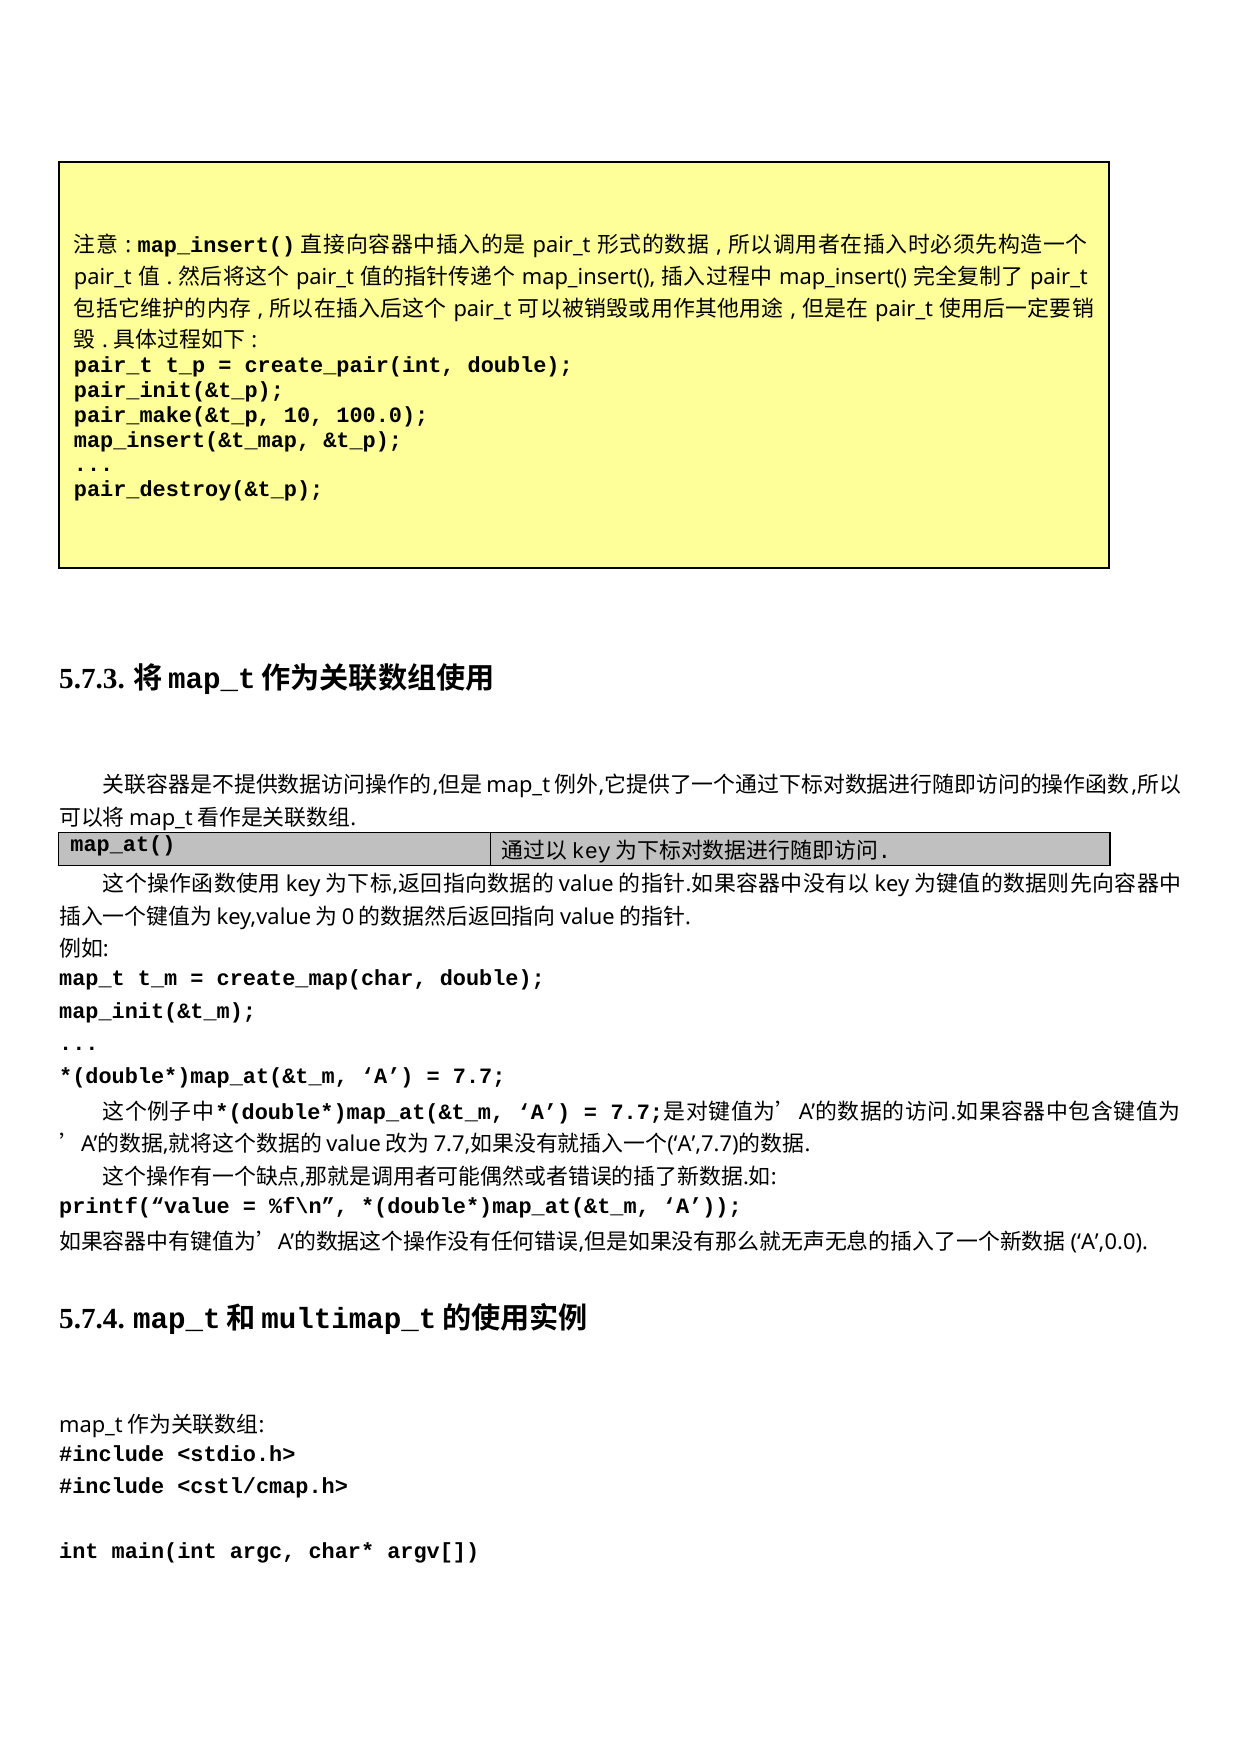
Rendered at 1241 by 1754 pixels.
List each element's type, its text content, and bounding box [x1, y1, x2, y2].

text 这个操作有一个缺点,那就是调用者可能偶然或者错误的插了新数据.如: [59, 1159, 1181, 1191]
text #include <cstl/cmap.h> [59, 1471, 1181, 1504]
table_header 通过以key为下标对数据进行随即访问. [491, 833, 1109, 865]
text ... [59, 1029, 1181, 1061]
table_header map_at() [59, 833, 490, 865]
subtitle map_t和multimap_t的使用实例 [59, 1283, 1181, 1348]
text 这个操作函数使用key为下标,返回指向数据的value的指针.如果容器中没有以key为键值的数据则先向容器中插入一个键值为key,value为0的数据然后返回指向value的指针. [59, 866, 1181, 931]
text map_t作为关联数组: [59, 1406, 1181, 1439]
text 关联容器是不提供数据访问操作的,但是map_t例外,它提供了一个通过下标对数据进行随即访问的操作函数,所以可以将map_t看作是关联数组. [59, 767, 1181, 832]
text printf(“value = %f\n”, *(double*)map_at(&t_m, ‘A’)); [59, 1191, 1181, 1224]
text 这个例子中*(double*)map_at(&t_m, ‘A’) = 7.7;是对键值为’A’的数据的访问.如果容器中包含键值为’A’的数据,就将这个数据的value改为7.7,如果没有就插入一个(‘A’,7.7)的数据. [59, 1094, 1181, 1159]
text map_t t_m = create_map(char, double); [59, 964, 1181, 996]
subtitle 将map_t作为关联数组使用 [59, 644, 1181, 709]
text map_init(&t_m); [59, 996, 1181, 1029]
text 例如: [59, 931, 1181, 964]
text *(double*)map_at(&t_m, ‘A’) = 7.7; [59, 1061, 1181, 1094]
text int main(int argc, char* argv[]) [59, 1536, 1181, 1569]
text 如果容器中有键值为’A’的数据这个操作没有任何错误,但是如果没有那么就无声无息的插入了一个新数据 (‘A’,0.0). [59, 1224, 1181, 1256]
text #include <stdio.h> [59, 1439, 1181, 1471]
